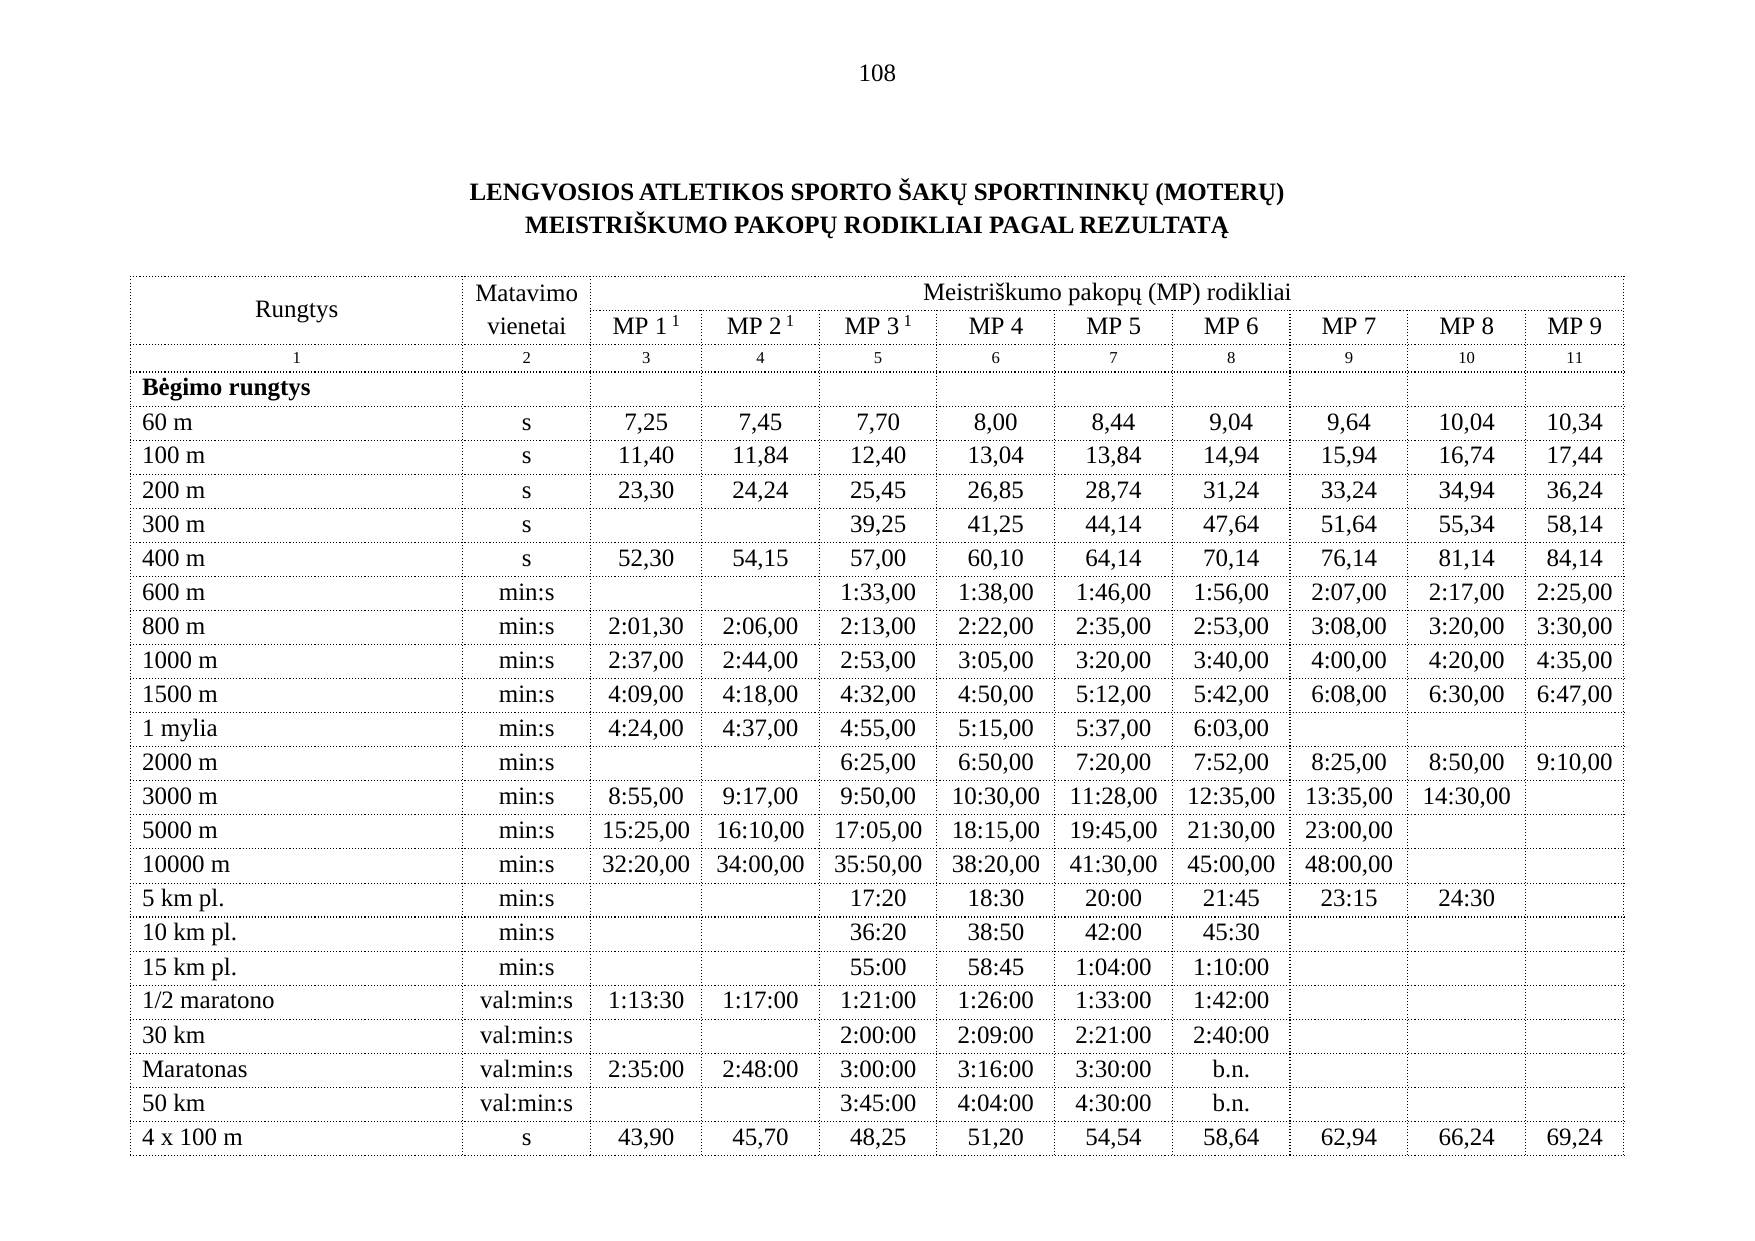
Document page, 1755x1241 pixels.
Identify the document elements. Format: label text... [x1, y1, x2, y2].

table_cell 47,64 [1172, 508, 1290, 542]
table_cell [1290, 371, 1408, 406]
table_cell [1290, 916, 1408, 951]
table_cell 2:21:00 [1055, 1019, 1172, 1053]
table_cell 13:35,00 [1290, 780, 1408, 814]
table_cell 4:55,00 [819, 712, 937, 746]
table_cell 2:37,00 [591, 644, 701, 678]
table_cell 21:30,00 [1172, 814, 1290, 848]
table_cell 100 m [131, 440, 462, 474]
table_cell [1525, 985, 1624, 1019]
table_header Rungtys [131, 276, 462, 344]
table_cell 8:55,00 [591, 780, 701, 814]
table_cell 45:30 [1172, 916, 1290, 951]
table_cell 45:00,00 [1172, 848, 1290, 882]
table_cell [937, 371, 1054, 406]
table_cell [591, 746, 701, 780]
table_cell 3:45:00 [819, 1087, 937, 1121]
table_cell 2:25,00 [1525, 576, 1624, 610]
table_cell [1525, 848, 1624, 882]
table_cell min:s [463, 814, 591, 848]
table_cell 64,14 [1055, 542, 1172, 576]
table_cell s [463, 508, 591, 542]
table_cell 1:26:00 [937, 985, 1054, 1019]
table_cell 7,25 [591, 406, 701, 439]
table_cell 5:37,00 [1055, 712, 1172, 746]
table_cell 12:35,00 [1172, 780, 1290, 814]
table_cell 3:40,00 [1172, 644, 1290, 678]
table_cell [1525, 371, 1624, 406]
table_cell 5:15,00 [937, 712, 1054, 746]
table_cell 1:13:30 [591, 985, 701, 1019]
table_cell 84,14 [1525, 542, 1624, 576]
table_cell 1:33,00 [819, 576, 937, 610]
table_cell s [463, 1121, 591, 1155]
table_cell 55:00 [819, 951, 937, 984]
table_cell 3:00:00 [819, 1053, 937, 1087]
table_cell 70,14 [1172, 542, 1290, 576]
table_cell 23:00,00 [1290, 814, 1408, 848]
table_cell 6 [937, 344, 1054, 371]
table_cell MP 4 [937, 310, 1054, 344]
table_cell 4:37,00 [701, 712, 819, 746]
table_cell 8:50,00 [1408, 746, 1525, 780]
table_cell 18:15,00 [937, 814, 1054, 848]
table_cell min:s [463, 916, 591, 951]
table_cell [1172, 371, 1290, 406]
table_cell 9,64 [1290, 406, 1408, 439]
table_cell 4:09,00 [591, 678, 701, 712]
table_cell [1525, 883, 1624, 916]
table_cell 7:20,00 [1055, 746, 1172, 780]
table_cell min:s [463, 883, 591, 916]
table_cell 42:00 [1055, 916, 1172, 951]
table_cell 400 m [131, 542, 462, 576]
table_cell 5 [819, 344, 937, 371]
table_cell 26,85 [937, 474, 1054, 508]
table_cell 38:20,00 [937, 848, 1054, 882]
table_cell 31,24 [1172, 474, 1290, 508]
table_cell 1 mylia [131, 712, 462, 746]
table_cell 4:00,00 [1290, 644, 1408, 678]
table_cell [701, 883, 819, 916]
table_cell 7:52,00 [1172, 746, 1290, 780]
table_cell 4:20,00 [1408, 644, 1525, 678]
table_cell 1:10:00 [1172, 951, 1290, 984]
table_cell 2:00:00 [819, 1019, 937, 1053]
table_cell 2:06,00 [701, 610, 819, 644]
table_cell b.n. [1172, 1087, 1290, 1121]
table_cell MP 6 [1172, 310, 1290, 344]
table_cell [1525, 1053, 1624, 1087]
table_cell 51,64 [1290, 508, 1408, 542]
table_cell 1:21:00 [819, 985, 937, 1019]
table_cell min:s [463, 576, 591, 610]
table_cell 16,74 [1408, 440, 1525, 474]
table_cell 23:15 [1290, 883, 1408, 916]
table_cell [591, 508, 701, 542]
table_cell [1408, 985, 1525, 1019]
table_cell 8 [1172, 344, 1290, 371]
table_cell 35:50,00 [819, 848, 937, 882]
table_cell min:s [463, 610, 591, 644]
table_header Matavimo vienetai [463, 276, 591, 344]
table_cell 24:30 [1408, 883, 1525, 916]
table_cell 62,94 [1290, 1121, 1408, 1155]
table_cell 14,94 [1172, 440, 1290, 474]
table_cell 10 [1408, 344, 1525, 371]
table_cell [701, 746, 819, 780]
table_cell 8,00 [937, 406, 1054, 439]
table_cell 9:17,00 [701, 780, 819, 814]
table_cell 16:10,00 [701, 814, 819, 848]
table_cell 11,40 [591, 440, 701, 474]
table_cell [591, 951, 701, 984]
table_cell 4:32,00 [819, 678, 937, 712]
table_cell 10,34 [1525, 406, 1624, 439]
table_cell 11,84 [701, 440, 819, 474]
table_cell 1500 m [131, 678, 462, 712]
table_cell [1408, 712, 1525, 746]
table_cell 39,25 [819, 508, 937, 542]
table_cell 20:00 [1055, 883, 1172, 916]
table_cell [701, 371, 819, 406]
table_cell [701, 576, 819, 610]
table_cell 1:46,00 [1055, 576, 1172, 610]
table_cell 9:50,00 [819, 780, 937, 814]
table_cell [591, 883, 701, 916]
table_cell 58,14 [1525, 508, 1624, 542]
table_cell 32:20,00 [591, 848, 701, 882]
table_cell 34:00,00 [701, 848, 819, 882]
table_cell 8:25,00 [1290, 746, 1408, 780]
table_cell 28,74 [1055, 474, 1172, 508]
table_cell 12,40 [819, 440, 937, 474]
table_cell 48:00,00 [1290, 848, 1408, 882]
table_cell [1408, 951, 1525, 984]
table_cell MP 5 [1055, 310, 1172, 344]
table_cell [701, 916, 819, 951]
table_cell [1408, 371, 1525, 406]
table_cell [1525, 1019, 1624, 1053]
table_cell 1:56,00 [1172, 576, 1290, 610]
table_cell 3:20,00 [1055, 644, 1172, 678]
table_cell 2:01,30 [591, 610, 701, 644]
table_cell 300 m [131, 508, 462, 542]
table_cell [1408, 1053, 1525, 1087]
table_cell 6:50,00 [937, 746, 1054, 780]
table_cell [1408, 916, 1525, 951]
table_cell 2 [463, 344, 591, 371]
table_cell [1525, 780, 1624, 814]
table_cell 5 km pl. [131, 883, 462, 916]
table_cell MP 9 [1525, 310, 1624, 344]
table_cell 5000 m [131, 814, 462, 848]
table_cell 58:45 [937, 951, 1054, 984]
table_cell 81,14 [1408, 542, 1525, 576]
table_cell 54,54 [1055, 1121, 1172, 1155]
table_cell 45,70 [701, 1121, 819, 1155]
table_cell 17,44 [1525, 440, 1624, 474]
table_cell 19:45,00 [1055, 814, 1172, 848]
table_cell 2:17,00 [1408, 576, 1525, 610]
table_cell [1290, 1019, 1408, 1053]
table_cell 51,20 [937, 1121, 1054, 1155]
table_cell 3:30:00 [1055, 1053, 1172, 1087]
table_cell [1408, 1019, 1525, 1053]
table_cell 3 [591, 344, 701, 371]
table_cell 18:30 [937, 883, 1054, 916]
table_cell MP 3 1 [819, 310, 937, 344]
table_cell [1525, 916, 1624, 951]
table_cell [1525, 814, 1624, 848]
table_cell 10000 m [131, 848, 462, 882]
table_cell 4:50,00 [937, 678, 1054, 712]
table_cell 200 m [131, 474, 462, 508]
table_cell 2:07,00 [1290, 576, 1408, 610]
table_cell 7,45 [701, 406, 819, 439]
table_cell 10,04 [1408, 406, 1525, 439]
table_cell 36,24 [1525, 474, 1624, 508]
table_cell 2:40:00 [1172, 1019, 1290, 1053]
table_cell [1055, 371, 1172, 406]
table_cell 44,14 [1055, 508, 1172, 542]
table_cell min:s [463, 848, 591, 882]
table_cell 3000 m [131, 780, 462, 814]
table_cell 7 [1055, 344, 1172, 371]
table_cell 1:04:00 [1055, 951, 1172, 984]
table_cell [1408, 1087, 1525, 1121]
table_cell 2:35,00 [1055, 610, 1172, 644]
table_cell 50 km [131, 1087, 462, 1121]
table_cell 23,30 [591, 474, 701, 508]
table_cell [701, 1087, 819, 1121]
table_cell 3:05,00 [937, 644, 1054, 678]
table_cell 8,44 [1055, 406, 1172, 439]
table_cell [1290, 1053, 1408, 1087]
table_cell 7,70 [819, 406, 937, 439]
table_cell 4 x 100 m [131, 1121, 462, 1155]
table_cell 1:38,00 [937, 576, 1054, 610]
table_cell val:min:s [463, 1053, 591, 1087]
table_cell [591, 371, 701, 406]
table_cell [591, 576, 701, 610]
table_cell 33,24 [1290, 474, 1408, 508]
table_header Meistriškumo pakopų (MP) rodikliai [591, 276, 1624, 310]
table_cell 9 [1290, 344, 1408, 371]
table_cell min:s [463, 951, 591, 984]
table_cell 1:33:00 [1055, 985, 1172, 1019]
table_cell [819, 371, 937, 406]
table_cell 36:20 [819, 916, 937, 951]
table_cell Bėgimo rungtys [131, 371, 462, 406]
table_cell 60 m [131, 406, 462, 439]
table_cell 14:30,00 [1408, 780, 1525, 814]
table_cell [1290, 712, 1408, 746]
table_cell min:s [463, 678, 591, 712]
table_cell min:s [463, 644, 591, 678]
table_cell 43,90 [591, 1121, 701, 1155]
table_cell 34,94 [1408, 474, 1525, 508]
table_cell 6:08,00 [1290, 678, 1408, 712]
table_cell [591, 1087, 701, 1121]
table_cell [1525, 951, 1624, 984]
table_cell 57,00 [819, 542, 937, 576]
table_cell [591, 1019, 701, 1053]
table_cell MP 7 [1290, 310, 1408, 344]
table_cell [1408, 814, 1525, 848]
table_cell 4:35,00 [1525, 644, 1624, 678]
table_cell 24,24 [701, 474, 819, 508]
table_cell val:min:s [463, 1087, 591, 1121]
text lengvOSIOS ATLETIKOS SPORTO ŠAKŲ SPORTININKŲ (moterų) [118, 177, 1636, 206]
table_cell 2:44,00 [701, 644, 819, 678]
table_cell s [463, 542, 591, 576]
table_cell MP 1 1 [591, 310, 701, 344]
table_cell [1290, 951, 1408, 984]
table_cell 60,10 [937, 542, 1054, 576]
table_cell 13,04 [937, 440, 1054, 474]
table_cell 48,25 [819, 1121, 937, 1155]
table_cell 1:42:00 [1172, 985, 1290, 1019]
table_cell [701, 951, 819, 984]
table_cell 11 [1525, 344, 1624, 371]
table_cell 1000 m [131, 644, 462, 678]
table_cell 6:25,00 [819, 746, 937, 780]
table_cell 1 [131, 344, 462, 371]
table_cell 10 km pl. [131, 916, 462, 951]
table_cell 2000 m [131, 746, 462, 780]
table_cell 2:09:00 [937, 1019, 1054, 1053]
table_cell 69,24 [1525, 1121, 1624, 1155]
table_cell val:min:s [463, 985, 591, 1019]
table_cell 2:53,00 [1172, 610, 1290, 644]
table_cell 52,30 [591, 542, 701, 576]
table_cell 2:48:00 [701, 1053, 819, 1087]
table_cell 4 [701, 344, 819, 371]
table_cell Maratonas [131, 1053, 462, 1087]
table_cell [591, 916, 701, 951]
table_cell [1290, 985, 1408, 1019]
table_cell 55,34 [1408, 508, 1525, 542]
table_cell b.n. [1172, 1053, 1290, 1087]
table_cell [701, 1019, 819, 1053]
table_cell 15,94 [1290, 440, 1408, 474]
table_cell 1/2 maratono [131, 985, 462, 1019]
table_cell 54,15 [701, 542, 819, 576]
table_cell 58,64 [1172, 1121, 1290, 1155]
table_cell 38:50 [937, 916, 1054, 951]
table_cell MP 2 1 [701, 310, 819, 344]
table_cell 30 km [131, 1019, 462, 1053]
table_cell 41,25 [937, 508, 1054, 542]
table_cell 17:20 [819, 883, 937, 916]
table_cell MP 8 [1408, 310, 1525, 344]
table_cell 2:53,00 [819, 644, 937, 678]
table_cell val:min:s [463, 1019, 591, 1053]
table_cell 4:24,00 [591, 712, 701, 746]
table_cell min:s [463, 712, 591, 746]
table_cell 25,45 [819, 474, 937, 508]
table_cell 3:30,00 [1525, 610, 1624, 644]
table_cell s [463, 474, 591, 508]
table_cell [701, 508, 819, 542]
table_cell 6:47,00 [1525, 678, 1624, 712]
table_cell 9,04 [1172, 406, 1290, 439]
table_cell 2:13,00 [819, 610, 937, 644]
table_cell 4:18,00 [701, 678, 819, 712]
table_cell 6:03,00 [1172, 712, 1290, 746]
table_cell [1290, 1087, 1408, 1121]
table_cell 600 m [131, 576, 462, 610]
table_cell 5:12,00 [1055, 678, 1172, 712]
table_cell 3:16:00 [937, 1053, 1054, 1087]
table_cell 4:30:00 [1055, 1087, 1172, 1121]
table_cell 15:25,00 [591, 814, 701, 848]
table_cell 15 km pl. [131, 951, 462, 984]
table_cell 76,14 [1290, 542, 1408, 576]
table_cell 6:30,00 [1408, 678, 1525, 712]
table_cell 11:28,00 [1055, 780, 1172, 814]
table_cell 4:04:00 [937, 1087, 1054, 1121]
table_cell min:s [463, 746, 591, 780]
table_cell 9:10,00 [1525, 746, 1624, 780]
table_cell 1:17:00 [701, 985, 819, 1019]
table_cell [463, 371, 591, 406]
table_cell 41:30,00 [1055, 848, 1172, 882]
table_cell 10:30,00 [937, 780, 1054, 814]
table_cell [1525, 712, 1624, 746]
table_cell 3:08,00 [1290, 610, 1408, 644]
table_cell [1408, 848, 1525, 882]
table_cell 2:22,00 [937, 610, 1054, 644]
table_cell 5:42,00 [1172, 678, 1290, 712]
table_cell 800 m [131, 610, 462, 644]
table_cell 13,84 [1055, 440, 1172, 474]
table_cell s [463, 440, 591, 474]
table_cell 21:45 [1172, 883, 1290, 916]
table_cell 17:05,00 [819, 814, 937, 848]
text MEISTRIŠKUMO PAKOPŲ RODIKLIAI PAGAL REZULTATĄ [118, 210, 1636, 239]
table_cell min:s [463, 780, 591, 814]
table_cell 3:20,00 [1408, 610, 1525, 644]
table_cell [1525, 1087, 1624, 1121]
table_cell 66,24 [1408, 1121, 1525, 1155]
table_cell 2:35:00 [591, 1053, 701, 1087]
table_cell s [463, 406, 591, 439]
